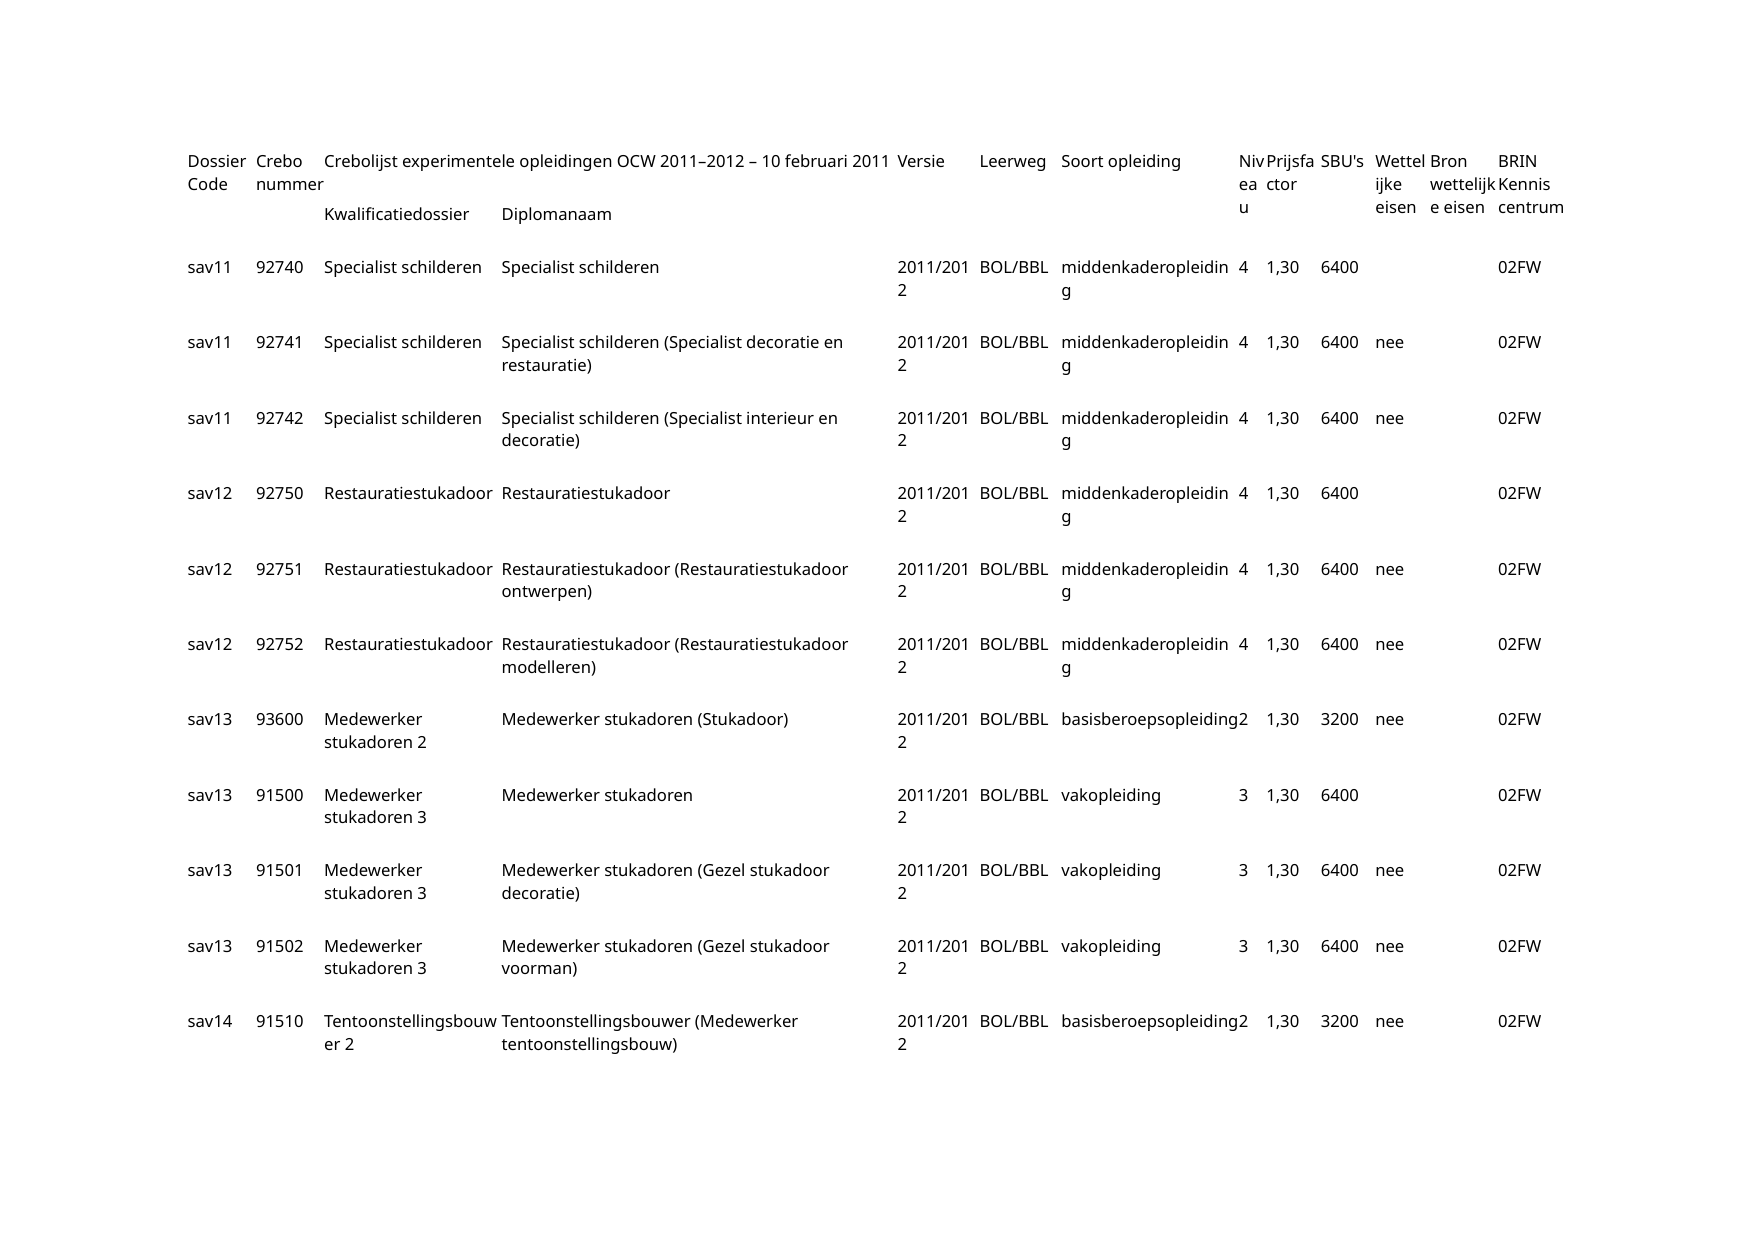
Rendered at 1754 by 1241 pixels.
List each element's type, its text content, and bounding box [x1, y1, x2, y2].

table_cell BOL/BBL [979, 783, 1061, 859]
table_cell Tentoonstellingsbouwer (Medewerker tentoonstellingsbouw) [501, 1010, 897, 1085]
table_cell [1375, 255, 1430, 331]
table_cell BOL/BBL [979, 934, 1061, 1009]
table_cell 2011/2012 [897, 331, 979, 406]
table_cell Medewerker stukadoren [501, 783, 897, 859]
table_cell BOL/BBL [979, 708, 1061, 783]
table_cell 02FW [1498, 255, 1566, 331]
table_cell [1430, 633, 1498, 708]
table_cell 4 [1239, 557, 1266, 632]
table_cell [1430, 708, 1498, 783]
table_cell Medewerker stukadoren (Gezel stukadoor decoratie) [501, 859, 897, 934]
table_header SBU's [1321, 150, 1375, 255]
table_cell 6400 [1321, 633, 1375, 708]
table_cell 02FW [1498, 406, 1566, 482]
table_cell BOL/BBL [979, 255, 1061, 331]
table_cell 92742 [256, 406, 324, 482]
table_cell nee [1375, 859, 1430, 934]
table_cell Tentoonstellingsbouwer 2 [324, 1010, 501, 1085]
table_header Prijsfactor [1266, 150, 1321, 255]
table_cell 91502 [256, 934, 324, 1009]
table_cell [1375, 482, 1430, 557]
table_cell 4 [1239, 482, 1266, 557]
table_cell nee [1375, 406, 1430, 482]
table_cell 2 [1239, 714, 1245, 723]
table_cell 92740 [256, 255, 324, 331]
table_cell nee [1375, 934, 1430, 1009]
table_header Soort opleiding [1061, 150, 1239, 255]
table_cell 1,30 [1266, 934, 1321, 1009]
table_cell 1,30 [1266, 859, 1321, 934]
table_cell sav13 [188, 859, 256, 934]
table_cell [1430, 1010, 1498, 1085]
table_cell 02FW [1498, 331, 1566, 406]
table_cell BOL/BBL [979, 482, 1061, 557]
table_cell Medewerker stukadoren 2 [324, 708, 501, 783]
table_cell nee [1375, 331, 1430, 406]
table_cell sav13 [188, 783, 256, 859]
table_cell middenkaderopleiding [1061, 557, 1239, 632]
table_cell 1,30 [1266, 255, 1321, 331]
table_cell 2011/2012 [897, 482, 979, 557]
table_cell Specialist schilderen [324, 331, 501, 406]
table_cell Specialist schilderen [324, 406, 501, 482]
table_cell nee [1375, 1010, 1430, 1085]
table_cell vakopleiding [1061, 783, 1239, 859]
table_cell [1430, 331, 1498, 406]
table_cell sav14 [188, 1010, 256, 1085]
table_cell Restauratiestukadoor [324, 557, 501, 632]
table_cell 91500 [256, 783, 324, 859]
table_cell 93600 [256, 708, 324, 783]
table_cell 1,30 [1266, 783, 1321, 859]
table_cell sav12 [188, 557, 256, 632]
table_cell Medewerker stukadoren (Gezel stukadoor voorman) [501, 934, 897, 1009]
table_cell 92751 [256, 557, 324, 632]
table_cell 02FW [1498, 633, 1566, 708]
table_cell 1,30 [1266, 708, 1321, 783]
table_header BRIN Kennis centrum [1498, 150, 1566, 255]
table_cell sav12 [188, 482, 256, 557]
table_cell middenkaderopleiding [1061, 482, 1239, 557]
table_cell Diplomanaam [501, 203, 897, 255]
table_cell 02FW [1498, 859, 1566, 934]
table_cell 1,30 [1266, 633, 1321, 708]
table_header Niveau [1239, 150, 1266, 255]
table_cell 4 [1239, 255, 1266, 331]
table_cell middenkaderopleiding [1061, 255, 1239, 331]
table_header Dossier Code [188, 150, 256, 255]
table_cell [1430, 783, 1498, 859]
table_cell BOL/BBL [979, 331, 1061, 406]
table_cell sav13 [188, 934, 256, 1009]
table_cell 2011/2012 [897, 934, 979, 1009]
table_cell 6400 [1321, 255, 1375, 331]
table_cell Restauratiestukadoor (Restauratiestukadoor modelleren) [501, 633, 897, 708]
table_cell 6400 [1321, 783, 1375, 859]
table_cell Medewerker stukadoren 3 [324, 859, 501, 934]
table_cell 1,30 [1266, 331, 1321, 406]
table_header Crebolijst experimentele opleidingen OCW 2011–2012 – 10 februari 2011 [324, 150, 897, 203]
table_cell 2011/2012 [897, 783, 979, 859]
table_cell sav13 [188, 708, 256, 783]
table_header Versie [897, 150, 979, 255]
table_cell BOL/BBL [979, 1010, 1061, 1085]
table_cell 92741 [256, 331, 324, 406]
table_cell 2011/2012 [897, 406, 979, 482]
table_cell Specialist schilderen (Specialist interieur en decoratie) [501, 406, 897, 482]
table_cell middenkaderopleiding [1061, 331, 1239, 406]
table_cell nee [1375, 633, 1430, 708]
table_cell 2 [1239, 1010, 1266, 1085]
table_cell 3200 [1321, 708, 1375, 783]
table_cell 02FW [1498, 482, 1566, 557]
table_cell 2011/2012 [897, 633, 979, 708]
table_cell 6400 [1321, 859, 1375, 934]
table_cell 2 [1239, 708, 1266, 783]
table_cell Specialist schilderen [501, 255, 897, 331]
table_cell [1430, 482, 1498, 557]
table_header Leerweg [979, 150, 1061, 255]
table_cell [1430, 557, 1498, 632]
table_cell Restauratiestukadoor [324, 633, 501, 708]
table_cell middenkaderopleiding [1061, 633, 1239, 708]
table_cell 3 [1239, 934, 1266, 1009]
table_cell 6400 [1321, 557, 1375, 632]
table_cell BOL/BBL [979, 859, 1061, 934]
table_cell 92752 [256, 633, 324, 708]
table_header Wettelijke eisen [1375, 150, 1430, 255]
table_cell 91510 [256, 1010, 324, 1085]
table_cell 4 [1239, 331, 1266, 406]
table_cell 92750 [256, 482, 324, 557]
table_cell [1430, 859, 1498, 934]
table_cell basisberoepsopleiding [1061, 1010, 1239, 1085]
table_cell nee [1375, 557, 1430, 632]
table_cell Restauratiestukadoor (Restauratiestukadoor ontwerpen) [501, 557, 897, 632]
table_cell BOL/BBL [979, 557, 1061, 632]
table_cell 4 [1239, 406, 1266, 482]
table_cell 91501 [256, 859, 324, 934]
table_cell [1430, 934, 1498, 1009]
table_cell BOL/BBL [979, 406, 1061, 482]
table_cell 2011/2012 [897, 1010, 979, 1085]
table_cell 3200 [1321, 1010, 1375, 1085]
table_cell vakopleiding [1061, 859, 1239, 934]
table_cell Restauratiestukadoor [324, 482, 501, 557]
table_cell 02FW [1498, 934, 1566, 1009]
table_cell sav11 [188, 406, 256, 482]
table_cell 4 [1239, 633, 1266, 708]
table_cell 1,30 [1266, 406, 1321, 482]
table_cell Medewerker stukadoren (Stukadoor) [501, 708, 897, 783]
table_cell 6400 [1321, 406, 1375, 482]
table_cell sav11 [188, 331, 256, 406]
table_cell sav12 [188, 633, 256, 708]
table_cell 2011/2012 [897, 708, 979, 783]
table_cell basisberoepsopleiding [1061, 708, 1239, 783]
table_cell 1,30 [1266, 1010, 1321, 1085]
table_cell 2011/2012 [897, 255, 979, 331]
table_cell vakopleiding [1061, 934, 1239, 1009]
table_cell nee [1375, 708, 1430, 783]
table_cell [1375, 783, 1430, 859]
table_cell middenkaderopleiding [1061, 406, 1239, 482]
table_cell 1,30 [1266, 557, 1321, 632]
table_cell 3 [1239, 783, 1266, 859]
table_cell 02FW [1498, 1010, 1566, 1085]
table_cell 2 [1239, 1016, 1245, 1025]
table_cell 2011/2012 [897, 859, 979, 934]
table_header Bron wettelijke eisen [1430, 150, 1498, 255]
table_cell Kwalificatiedossier [324, 203, 501, 255]
table_cell 3 [1239, 859, 1266, 934]
table_cell [1430, 255, 1498, 331]
table_cell Medewerker stukadoren 3 [324, 783, 501, 859]
table_cell 02FW [1498, 557, 1566, 632]
table_cell 02FW [1498, 708, 1566, 783]
table_cell BOL/BBL [979, 633, 1061, 708]
table_cell 2011/2012 [897, 557, 979, 632]
table_cell 6400 [1321, 331, 1375, 406]
table_cell 1,30 [1266, 482, 1321, 557]
table_header Crebo nummer [256, 150, 324, 255]
table_cell 02FW [1498, 783, 1566, 859]
table_cell Specialist schilderen (Specialist decoratie en restauratie) [501, 331, 897, 406]
table_cell Specialist schilderen [324, 255, 501, 331]
table_cell sav11 [188, 255, 256, 331]
table_cell 6400 [1321, 934, 1375, 1009]
table_cell Medewerker stukadoren 3 [324, 934, 501, 1009]
table_cell 6400 [1321, 482, 1375, 557]
table_cell Restauratiestukadoor [501, 482, 897, 557]
table_cell [1430, 406, 1498, 482]
